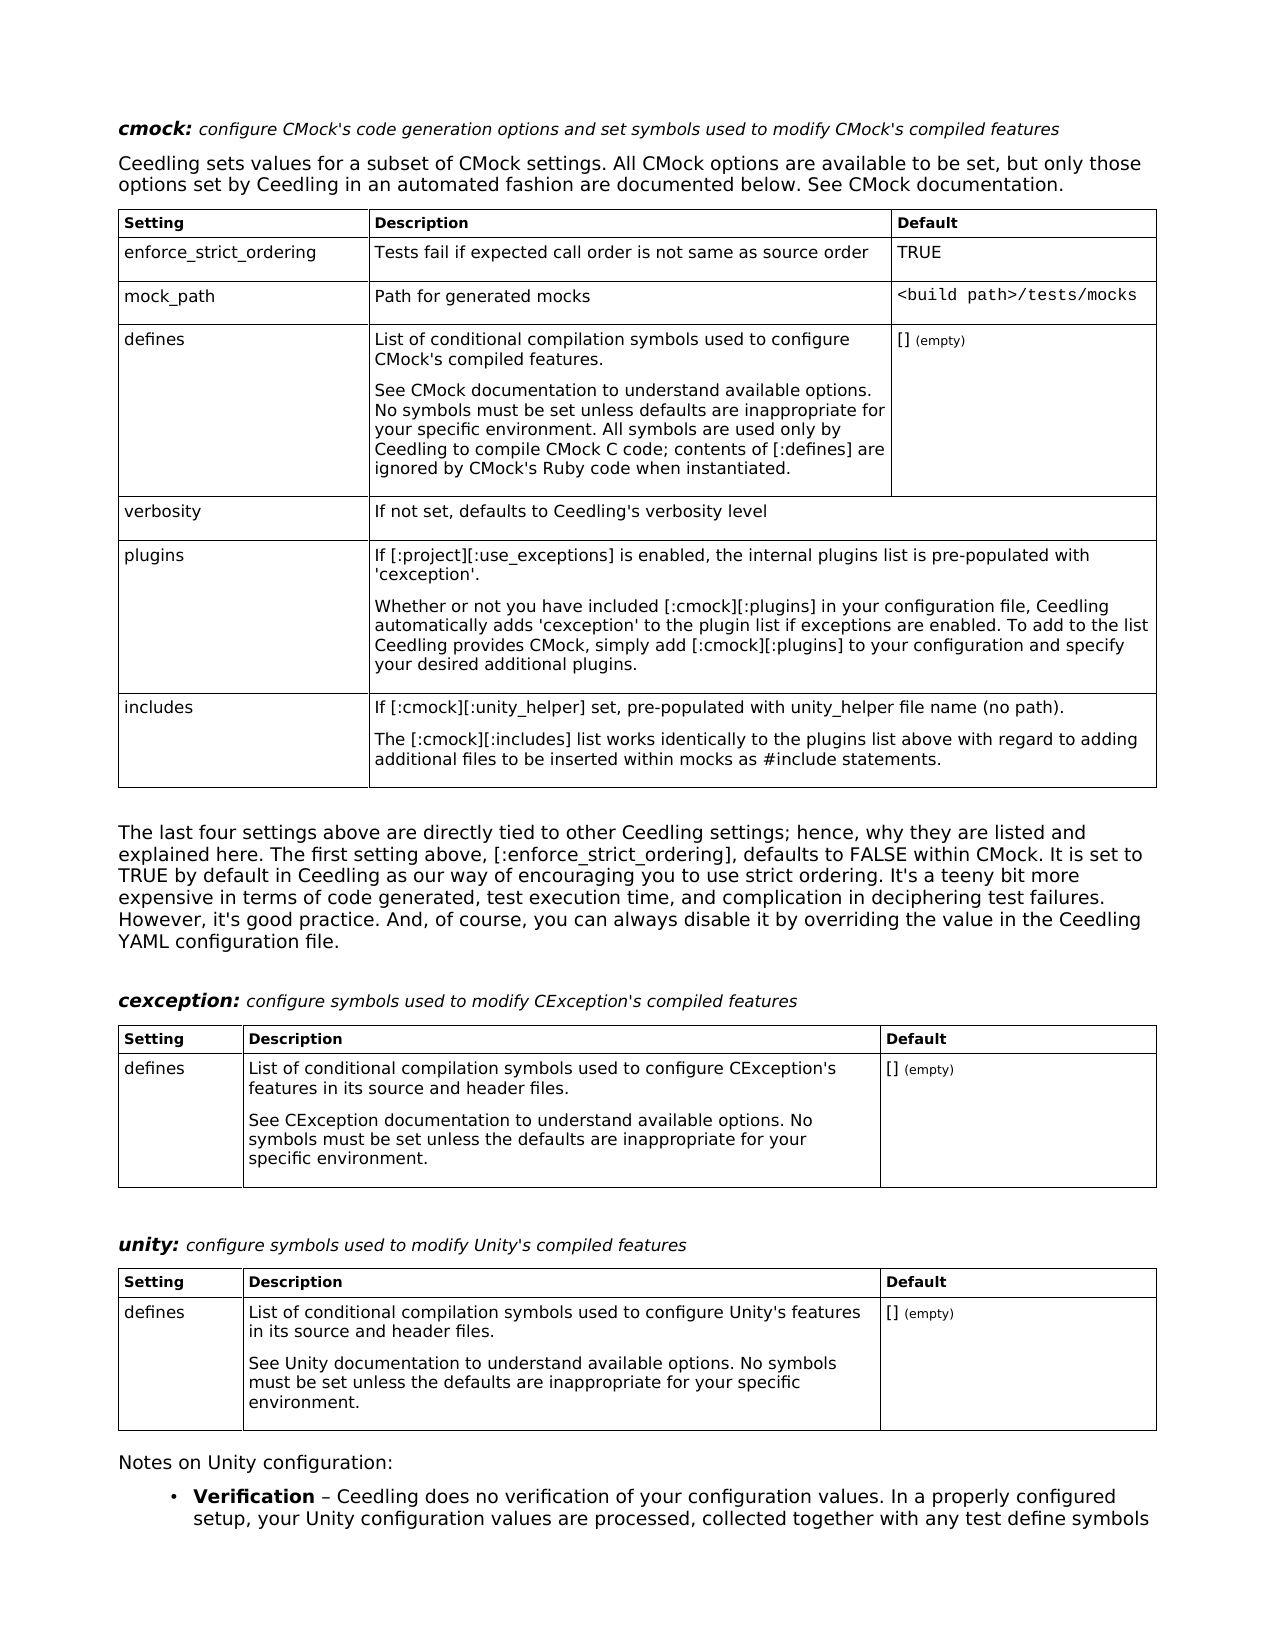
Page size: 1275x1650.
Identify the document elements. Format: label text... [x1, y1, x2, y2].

table_cell List of conditional compilation symbols used to configure CMock's compiled features. See CMock documentation to understand available options. No symbols must be set unless defaults are inappropriate for your specific environment. All symbols are used only by Ceedling to compile CMock C code; contents of [:defines] are ignored by CMock's Ruby code when instantiated. [370, 325, 891, 496]
table_header Default [892, 210, 1156, 237]
subtitle cexception: configure symbols used to modify CException's compiled features [118, 991, 1157, 1012]
table_cell Tests fail if expected call order is not same as source order [370, 238, 891, 281]
table_header Description [370, 210, 891, 237]
table_cell List of conditional compilation symbols used to configure CException's features in its source and header files. See CException documentation to understand available options. No symbols must be set unless the defaults are inappropriate for your specific environment. [244, 1054, 880, 1187]
table_cell TRUE [892, 238, 1156, 281]
table_cell <build path>/tests/mocks [892, 282, 1156, 324]
table_cell If [:cmock][:unity_helper] set, pre-populated with unity_helper file name (no path). The [:cmock][:includes] list works identically to the plugins list above with regard to adding additional files to be inserted within mocks as #include statements. [370, 694, 1156, 787]
text Notes on Unity configuration: [118, 1452, 1157, 1474]
table_cell [] (empty) [881, 1054, 1156, 1187]
table_header Description [244, 1026, 880, 1053]
table_cell List of conditional compilation symbols used to configure Unity's features in its source and header files. See Unity documentation to understand available options. No symbols must be set unless the defaults are inappropriate for your specific environment. [244, 1298, 880, 1430]
subtitle cmock: configure CMock's code generation options and set symbols used to modify CMock's compiled features [118, 118, 1157, 140]
table_header Setting [119, 1269, 242, 1297]
table_header Description [244, 1269, 880, 1297]
table_cell enforce_strict_ordering [119, 238, 368, 281]
table_header Default [881, 1269, 1156, 1297]
text Ceedling sets values for a subset of CMock settings. All CMock options are available to be set, but only those options set by Ceedling in an automated fashion are documented below. See CMock documentation. [118, 152, 1157, 196]
table_header Setting [119, 1026, 242, 1053]
table_header Setting [119, 210, 368, 237]
table_cell mock_path [119, 282, 368, 324]
table_cell [] (empty) [892, 325, 1156, 496]
table_cell verbosity [119, 497, 368, 540]
table_cell If not set, defaults to Ceedling's verbosity level [370, 497, 1156, 540]
table_cell defines [119, 1298, 242, 1430]
table_cell includes [119, 694, 368, 787]
table_header Default [881, 1026, 1156, 1053]
table_cell plugins [119, 541, 368, 693]
table_cell defines [119, 1054, 242, 1187]
table_cell Path for generated mocks [370, 282, 891, 324]
table_cell If [:project][:use_exceptions] is enabled, the internal plugins list is pre-populated with 'cexception'. Whether or not you have included [:cmock][:plugins] in your configuration file, Ceedling automatically adds 'cexception' to the plugin list if exceptions are enabled. To add to the list Ceedling provides CMock, simply add [:cmock][:plugins] to your configuration and specify your desired additional plugins. [370, 541, 1156, 693]
list Verification – Ceedling does no verification of your configuration values. In a properly configured setup, your Unity configuration values are processed, collected together with any test define symbols [171, 1487, 1157, 1530]
table_cell [] (empty) [881, 1298, 1156, 1430]
subtitle unity: configure symbols used to modify Unity's compiled features [118, 1234, 1157, 1256]
table_cell defines [119, 325, 368, 496]
text The last four settings above are directly tied to other Ceedling settings; hence, why they are listed and explained here. The first setting above, [:enforce_strict_ordering], defaults to FALSE within CMock. It is set to TRUE by default in Ceedling as our way of encouraging you to use strict ordering. It's a teeny bit more expensive in terms of code generated, test execution time, and complication in deciphering test failures. However, it's good practice. And, of course, you can always disable it by overriding the value in the Ceedling YAML configuration file. [118, 822, 1157, 953]
